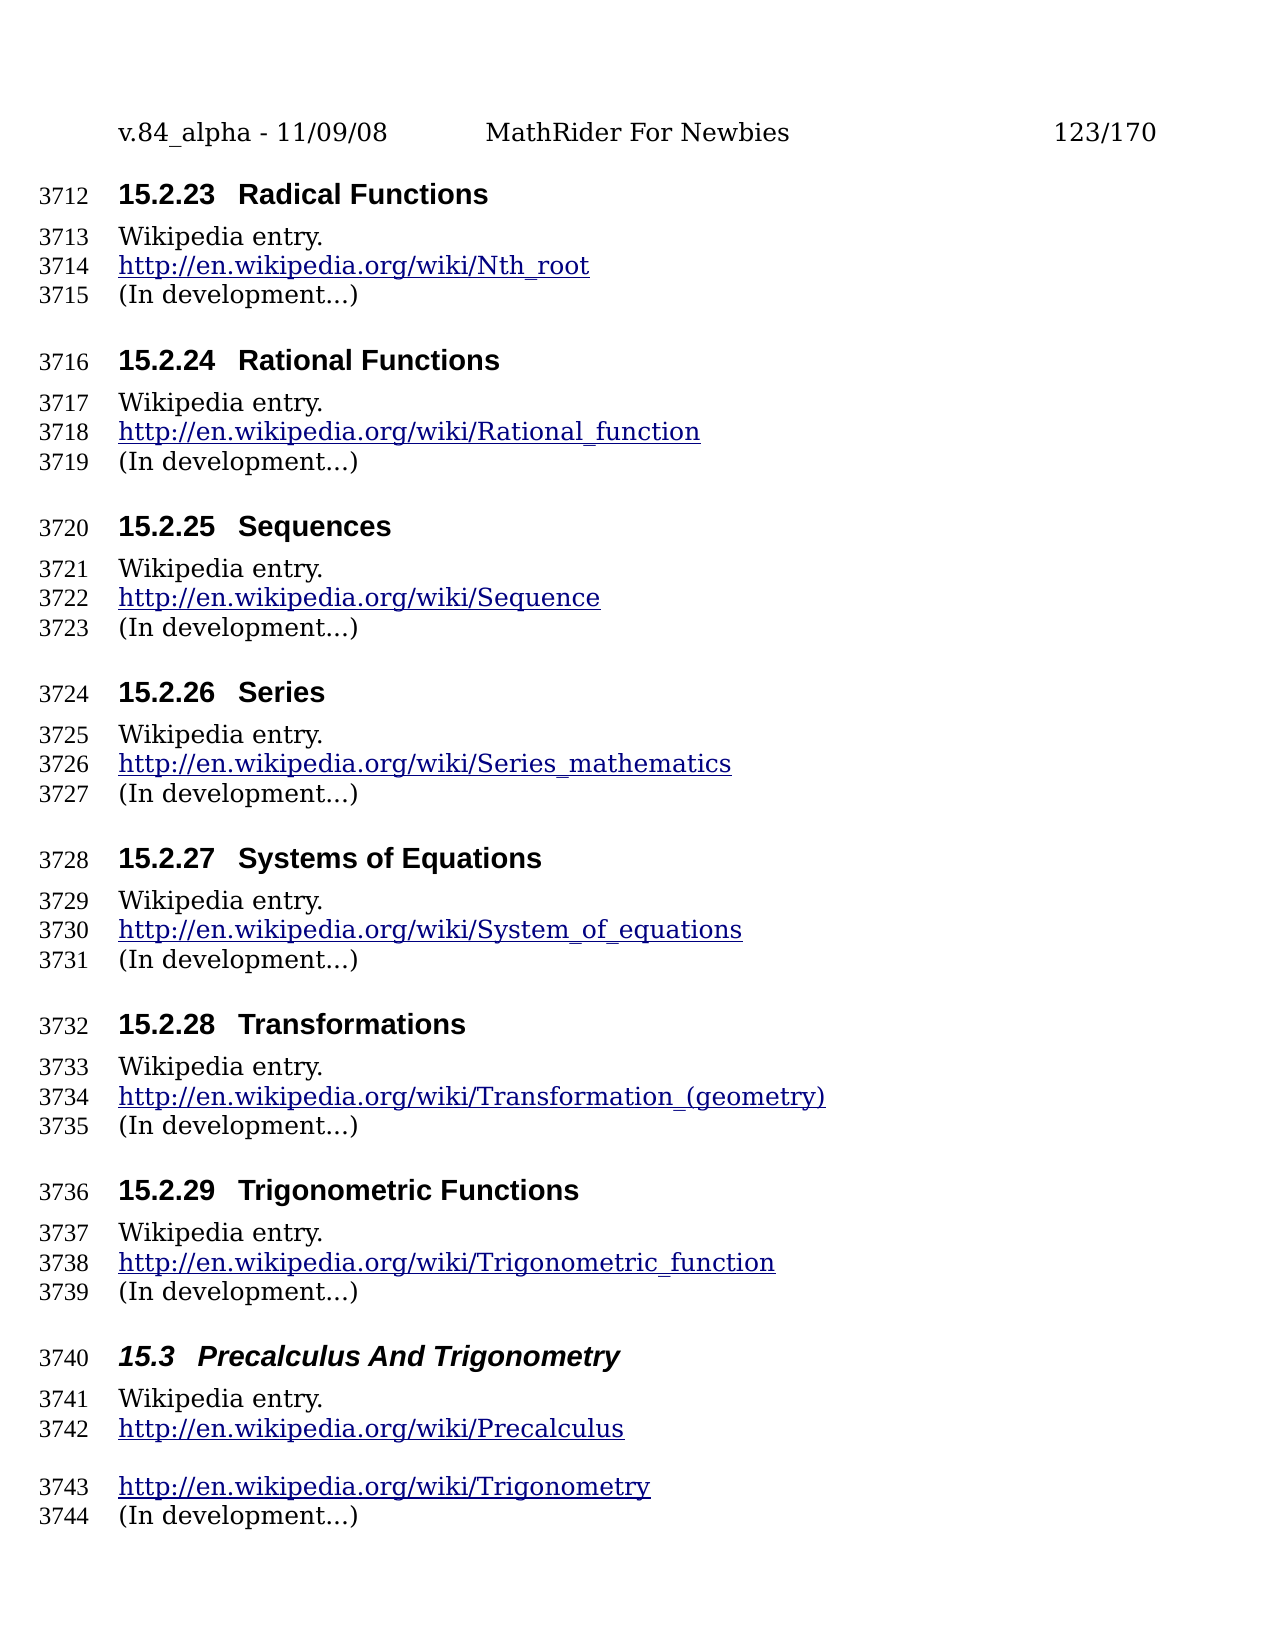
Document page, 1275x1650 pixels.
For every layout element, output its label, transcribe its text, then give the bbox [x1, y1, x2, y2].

text http://en.wikipedia.org/wiki/Trigonometry [118, 1472, 1157, 1501]
subtitle Sequences [118, 509, 1157, 542]
subtitle Systems of Equations [118, 841, 1157, 874]
text Wikipedia entry. [118, 886, 1157, 916]
text http://en.wikipedia.org/wiki/Sequence [118, 583, 1157, 613]
text (In development...) [118, 945, 1157, 974]
text Wikipedia entry. [118, 222, 1157, 251]
text Wikipedia entry. [118, 554, 1157, 583]
text Wikipedia entry. [118, 1052, 1157, 1082]
text http://en.wikipedia.org/wiki/Nth_root [118, 251, 1157, 281]
subtitle Trigonometric Functions [118, 1173, 1157, 1207]
subtitle Radical Functions [118, 177, 1157, 210]
text (In development...) [118, 613, 1157, 642]
text http://en.wikipedia.org/wiki/Transformation_(geometry) [118, 1082, 1157, 1111]
subtitle Precalculus And Trigonometry [118, 1339, 1157, 1373]
text (In development...) [118, 447, 1157, 476]
text http://en.wikipedia.org/wiki/Rational_function [118, 417, 1157, 447]
text Wikipedia entry. [118, 388, 1157, 417]
text Wikipedia entry. [118, 1218, 1157, 1248]
text Wikipedia entry. [118, 720, 1157, 749]
text http://en.wikipedia.org/wiki/Precalculus [118, 1414, 1157, 1443]
text (In development...) [118, 1111, 1157, 1140]
text http://en.wikipedia.org/wiki/Series_mathematics [118, 749, 1157, 779]
subtitle Rational Functions [118, 343, 1157, 376]
text http://en.wikipedia.org/wiki/Trigonometric_function [118, 1248, 1157, 1277]
text (In development...) [118, 1277, 1157, 1306]
subtitle Series [118, 675, 1157, 708]
text (In development...) [118, 1501, 1157, 1530]
text Wikipedia entry. [118, 1384, 1157, 1414]
text (In development...) [118, 281, 1157, 310]
text (In development...) [118, 779, 1157, 808]
subtitle Transformations [118, 1007, 1157, 1041]
text http://en.wikipedia.org/wiki/System_of_equations [118, 916, 1157, 945]
